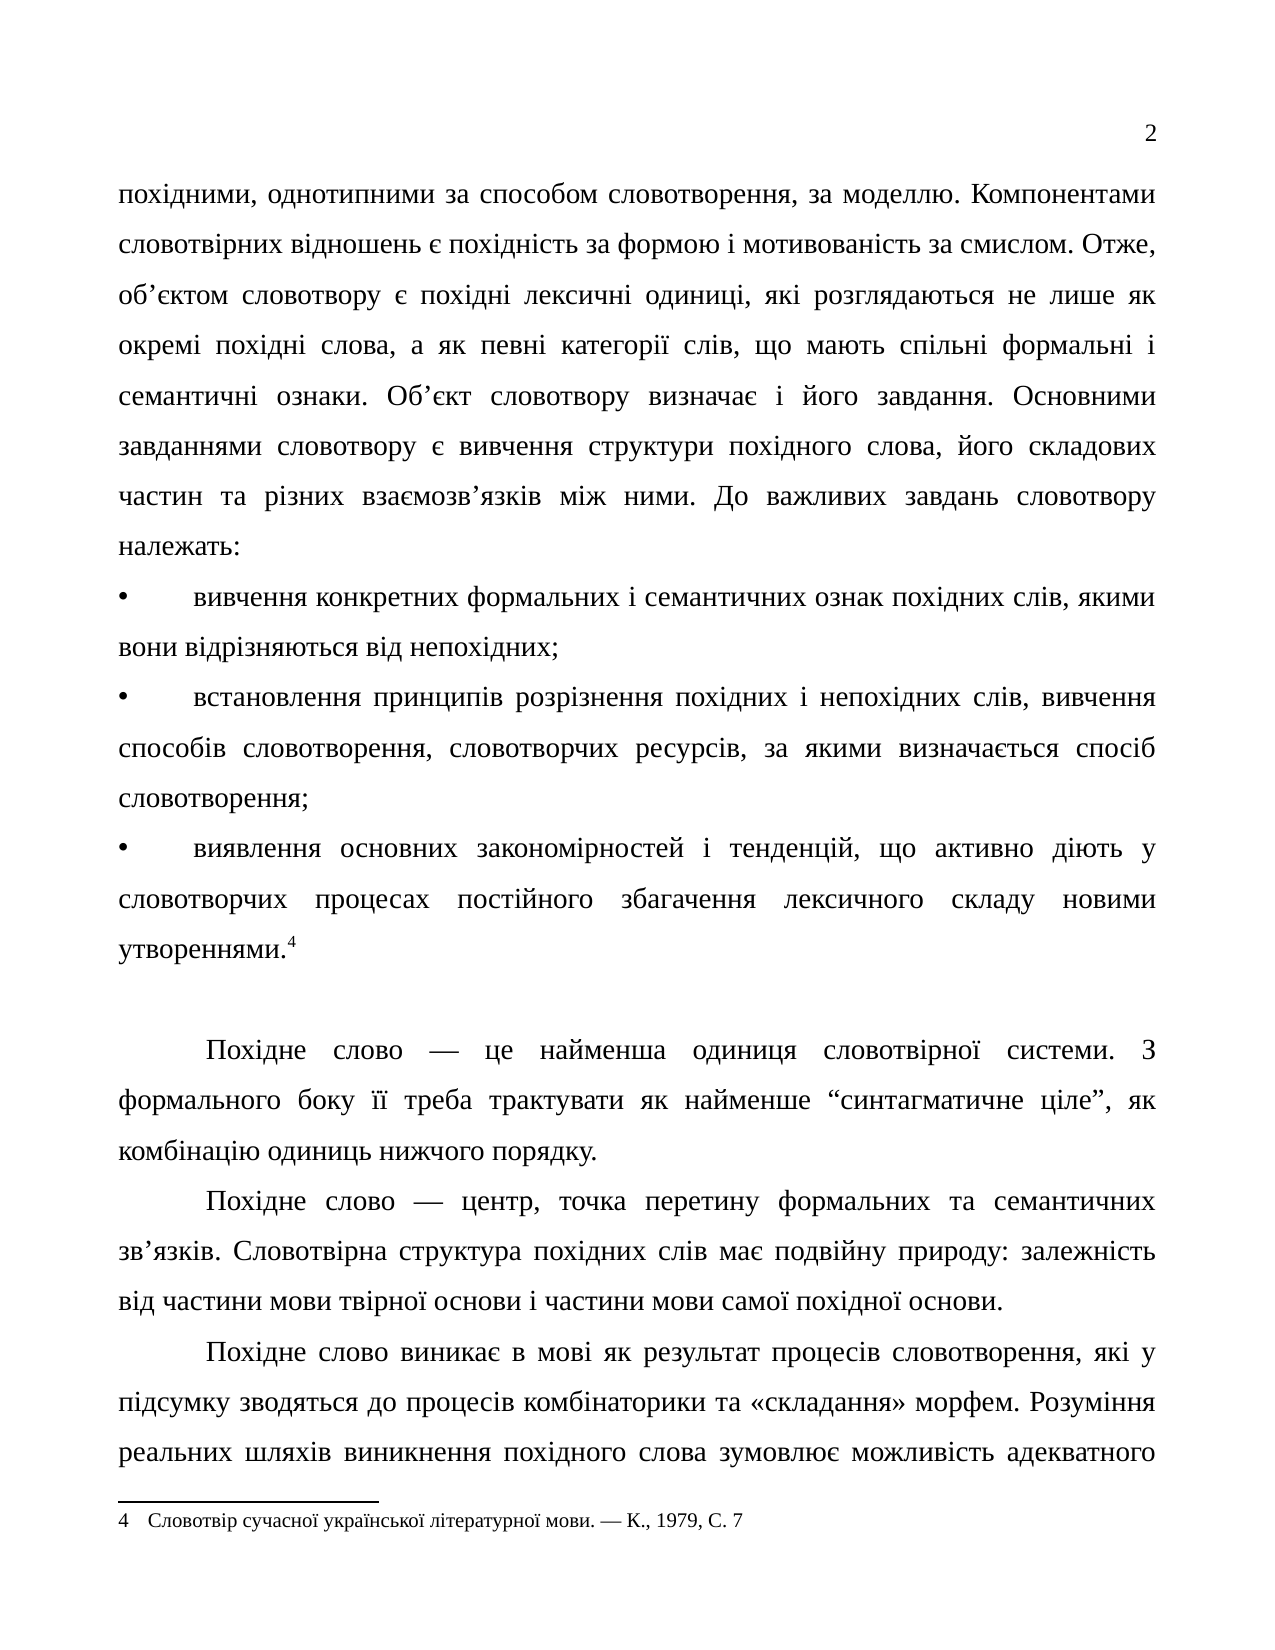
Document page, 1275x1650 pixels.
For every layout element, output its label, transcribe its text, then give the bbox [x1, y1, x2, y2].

list Словотвір сучасної української літературної мови. — К., 1979, С. 7 [118, 1508, 1157, 1532]
text Похідне слово виникає в мові як результат процесів словотворення, які у підсумку зводяться до процесів комбінаторики та «складання» морфем. Розуміння реальних шляхів виникнення похідного слова зумовлює можливість адекватного [118, 1334, 1157, 1468]
list виявлення основних закономірностей і тенденцій, що активно діють у словотворчих процесах постійного збагачення лексичного складу новими утвореннями. [118, 831, 1157, 965]
text Похідне слово — це найменша одиниця словотвірної системи. З формального боку її треба трактувати як найменше “синтагматичне ціле”, як комбінацію одиниць нижчого порядку. [118, 1032, 1157, 1166]
text Похідне слово — центр, точка перетину формальних та семантичних зв’язків. Словотвірна структура похідних слів має подвійну природу: залежність від частини мови твірної основи і частини мови самої похідної основи. [118, 1183, 1157, 1317]
text похідними, однотипними за способом словотворення, за моделлю. Компонентами словотвірних відношень є похідність за формою і мотивованість за смислом. Отже, об’єктом словотвору є похідні лексичні одиниці, які розглядаються не лише як окремі похідні слова, а як певні категорії слів, що мають спільні формальні і семантичні ознаки. Об’єкт словотвору визначає і його завдання. Основними завданнями словотвору є вивчення структури похідного слова, його складових частин та різних взаємозв’язків між ними. До важливих завдань словотвору належать: [118, 176, 1157, 562]
list вивчення конкретних формальних і семантичних ознак похідних слів, якими вони відрізняються від непохідних; [118, 579, 1157, 663]
list встановлення принципів розрізнення похідних і непохідних слів, вивчення способів словотворення, словотворчих ресурсів, за якими визначається спосіб словотворення; [118, 679, 1157, 814]
